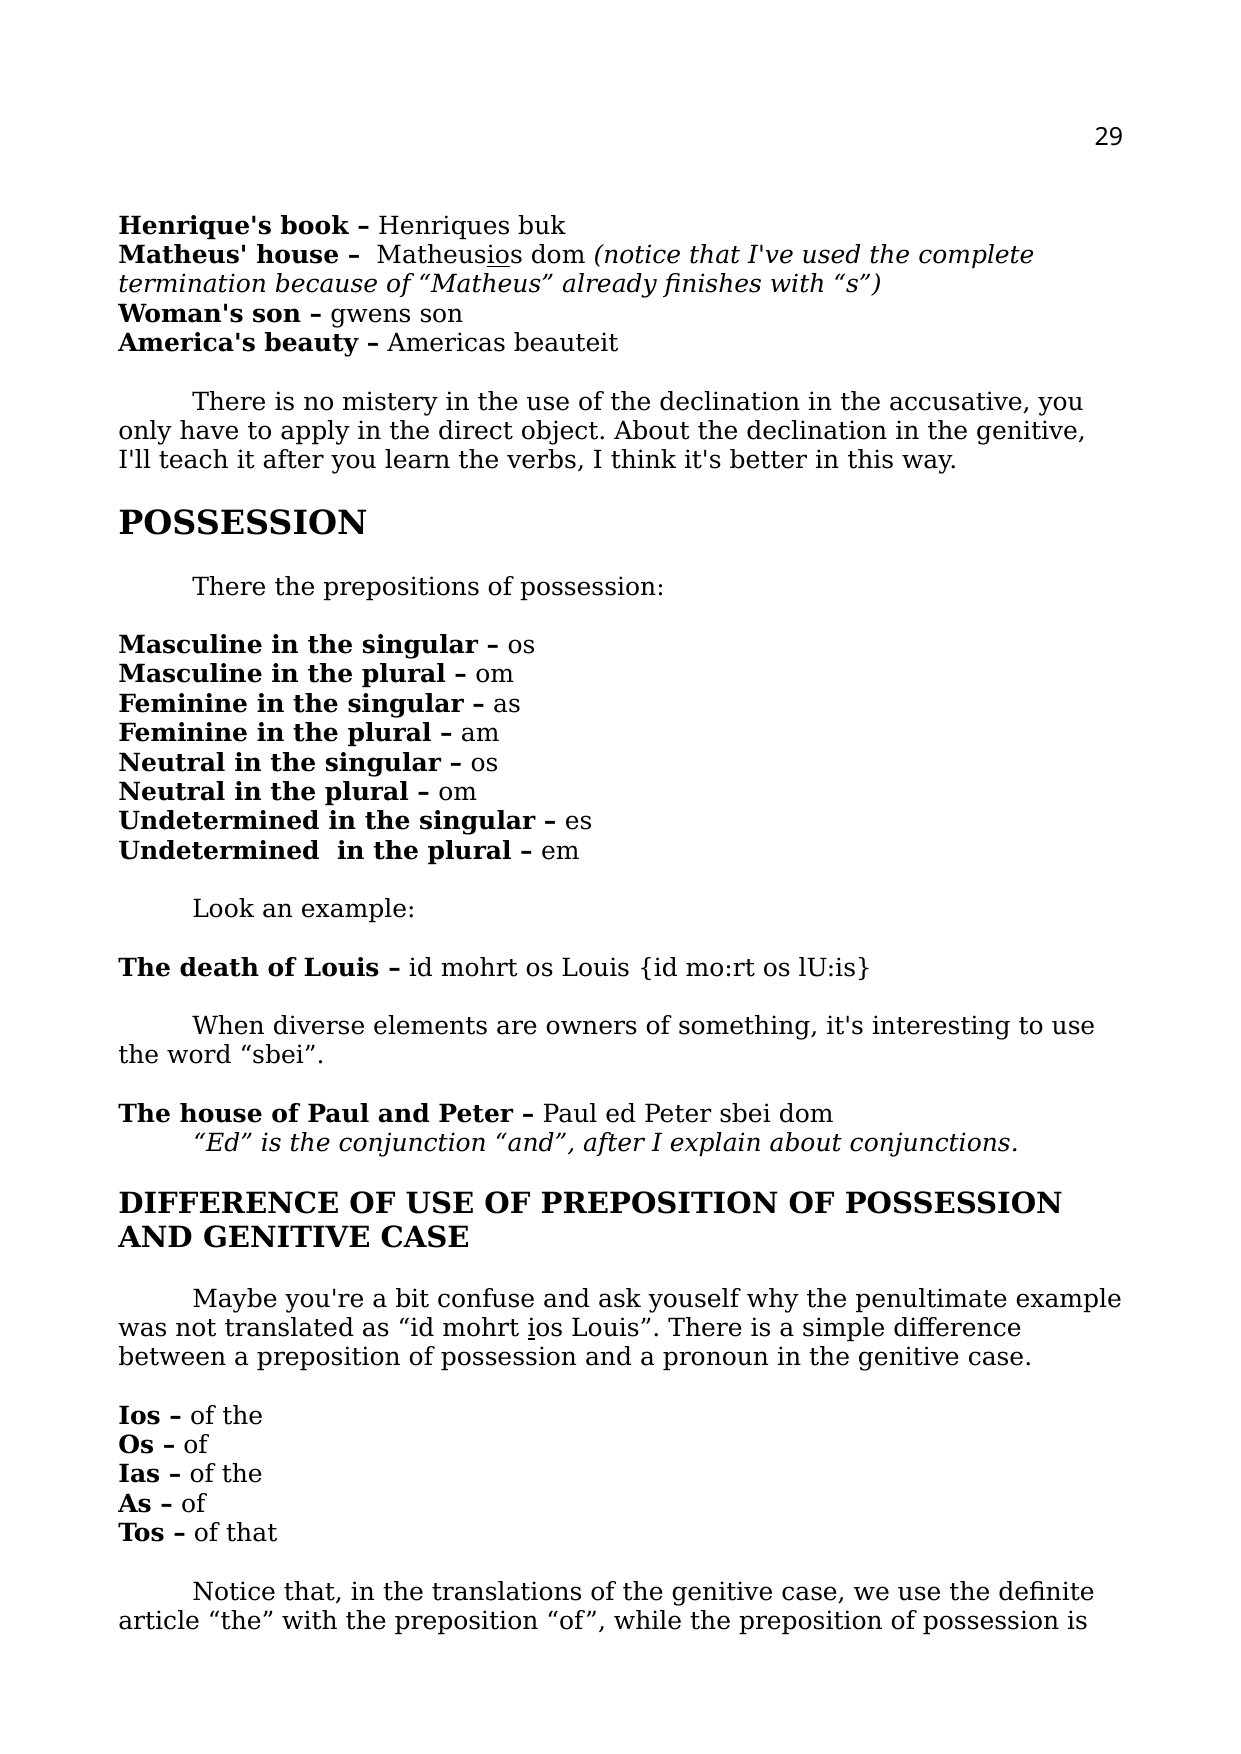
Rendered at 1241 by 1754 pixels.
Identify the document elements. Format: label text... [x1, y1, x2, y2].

text Neutral in the plural – om [118, 777, 1123, 806]
text Os – of [118, 1430, 1123, 1459]
text Matheus' house – Matheusios dom (notice that I've used the complete termination because of “Matheus” already finishes with “s”) [118, 240, 1123, 299]
text Neutral in the singular – os [118, 747, 1123, 777]
subtitle POSSESSION [118, 503, 1123, 542]
text Masculine in the singular – os [118, 630, 1123, 659]
text Look an example: [118, 894, 1123, 923]
text “Ed” is the conjunction “and”, after I explain about conjunctions. [193, 1128, 1123, 1157]
text Feminine in the plural – am [118, 718, 1123, 747]
text Feminine in the singular – as [118, 689, 1123, 718]
text There is no mistery in the use of the declination in the accusative, you only have to apply in the direct object. About the declination in the genitive, I'll teach it after you learn the verbs, I think it's better in this way. [118, 387, 1123, 474]
text Tos – of that [118, 1518, 1123, 1547]
text There the prepositions of possession: [118, 572, 1123, 601]
text The house of Paul and Peter – Paul ed Peter sbei dom [118, 1098, 1123, 1128]
text Undetermined in the singular – es [118, 806, 1123, 836]
text Ias – of the [118, 1459, 1123, 1489]
text Ios – of the [118, 1401, 1123, 1430]
text Undetermined in the plural – em [118, 836, 1123, 865]
text Woman's son – gwens son America's beauty – Americas beauteit [118, 299, 1123, 357]
text Notice that, in the translations of the genitive case, we use the definite article “the” with the preposition “of”, while the preposition of possession is [118, 1577, 1123, 1635]
text When diverse elements are owners of something, it's interesting to use the word “sbei”. [118, 1011, 1123, 1069]
text As – of [118, 1489, 1123, 1518]
text Masculine in the plural – om [118, 659, 1123, 689]
text Maybe you're a bit confuse and ask youself why the penultimate example was not translated as “id mohrt ios Louis”. There is a simple difference between a preposition of possession and a pronoun in the genitive case. [118, 1284, 1123, 1371]
subtitle DIFFERENCE OF USE OF PREPOSITION OF POSSESSION AND GENITIVE CASE [118, 1186, 1123, 1255]
text Henrique's book – Henriques buk [118, 211, 1123, 240]
text The death of Louis – id mohrt os Louis {id mo:rt os lU:is} [118, 952, 1123, 982]
